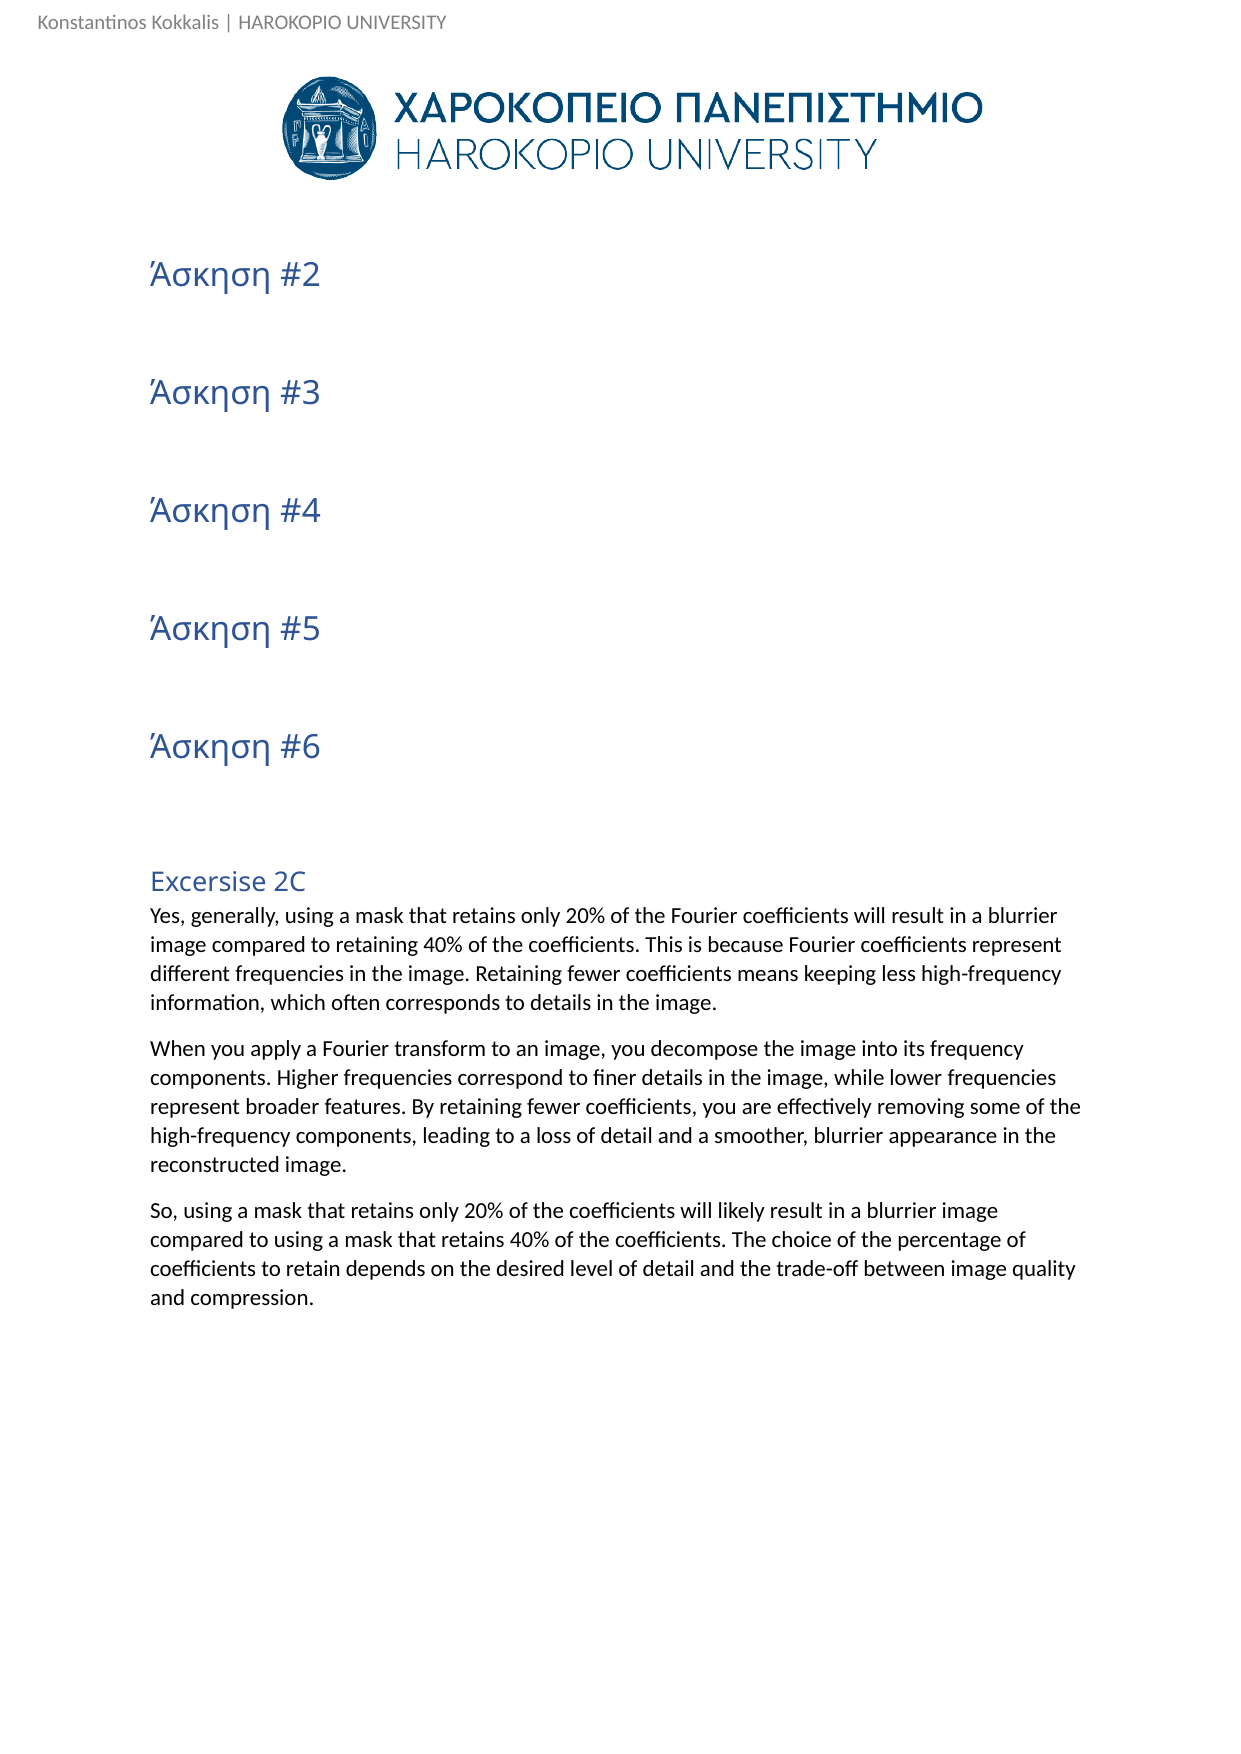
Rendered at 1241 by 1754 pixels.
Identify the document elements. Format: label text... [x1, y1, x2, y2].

text When you apply a Fourier transform to an image, you decompose the image into its frequency components. Higher frequencies correspond to finer details in the image, while lower frequencies represent broader features. By retaining fewer coefficients, you are effectively removing some of the high-frequency components, leading to a loss of detail and a smoother, blurrier appearance in the reconstructed image. [150, 1034, 1090, 1178]
subtitle Άσκηση #3 [150, 369, 1090, 414]
subtitle Άσκηση #4 [150, 487, 1090, 532]
text So, using a mask that retains only 20% of the coefficients will likely result in a blurrier image compared to using a mask that retains 40% of the coefficients. The choice of the percentage of coefficients to retain depends on the desired level of detail and the trade-off between image quality and compression. [150, 1196, 1090, 1311]
subtitle Άσκηση #6 [150, 723, 1090, 768]
text Yes, generally, using a mask that retains only 20% of the Fourier coefficients will result in a blurrier image compared to retaining 40% of the coefficients. This is because Fourier coefficients represent different frequencies in the image. Retaining fewer coefficients means keeping less high-frequency information, which often corresponds to details in the image. [150, 901, 1090, 1016]
subtitle Excersise 2C [150, 862, 1090, 899]
subtitle Άσκηση #5 [150, 605, 1090, 650]
subtitle Άσκηση #2 [150, 150, 1090, 297]
